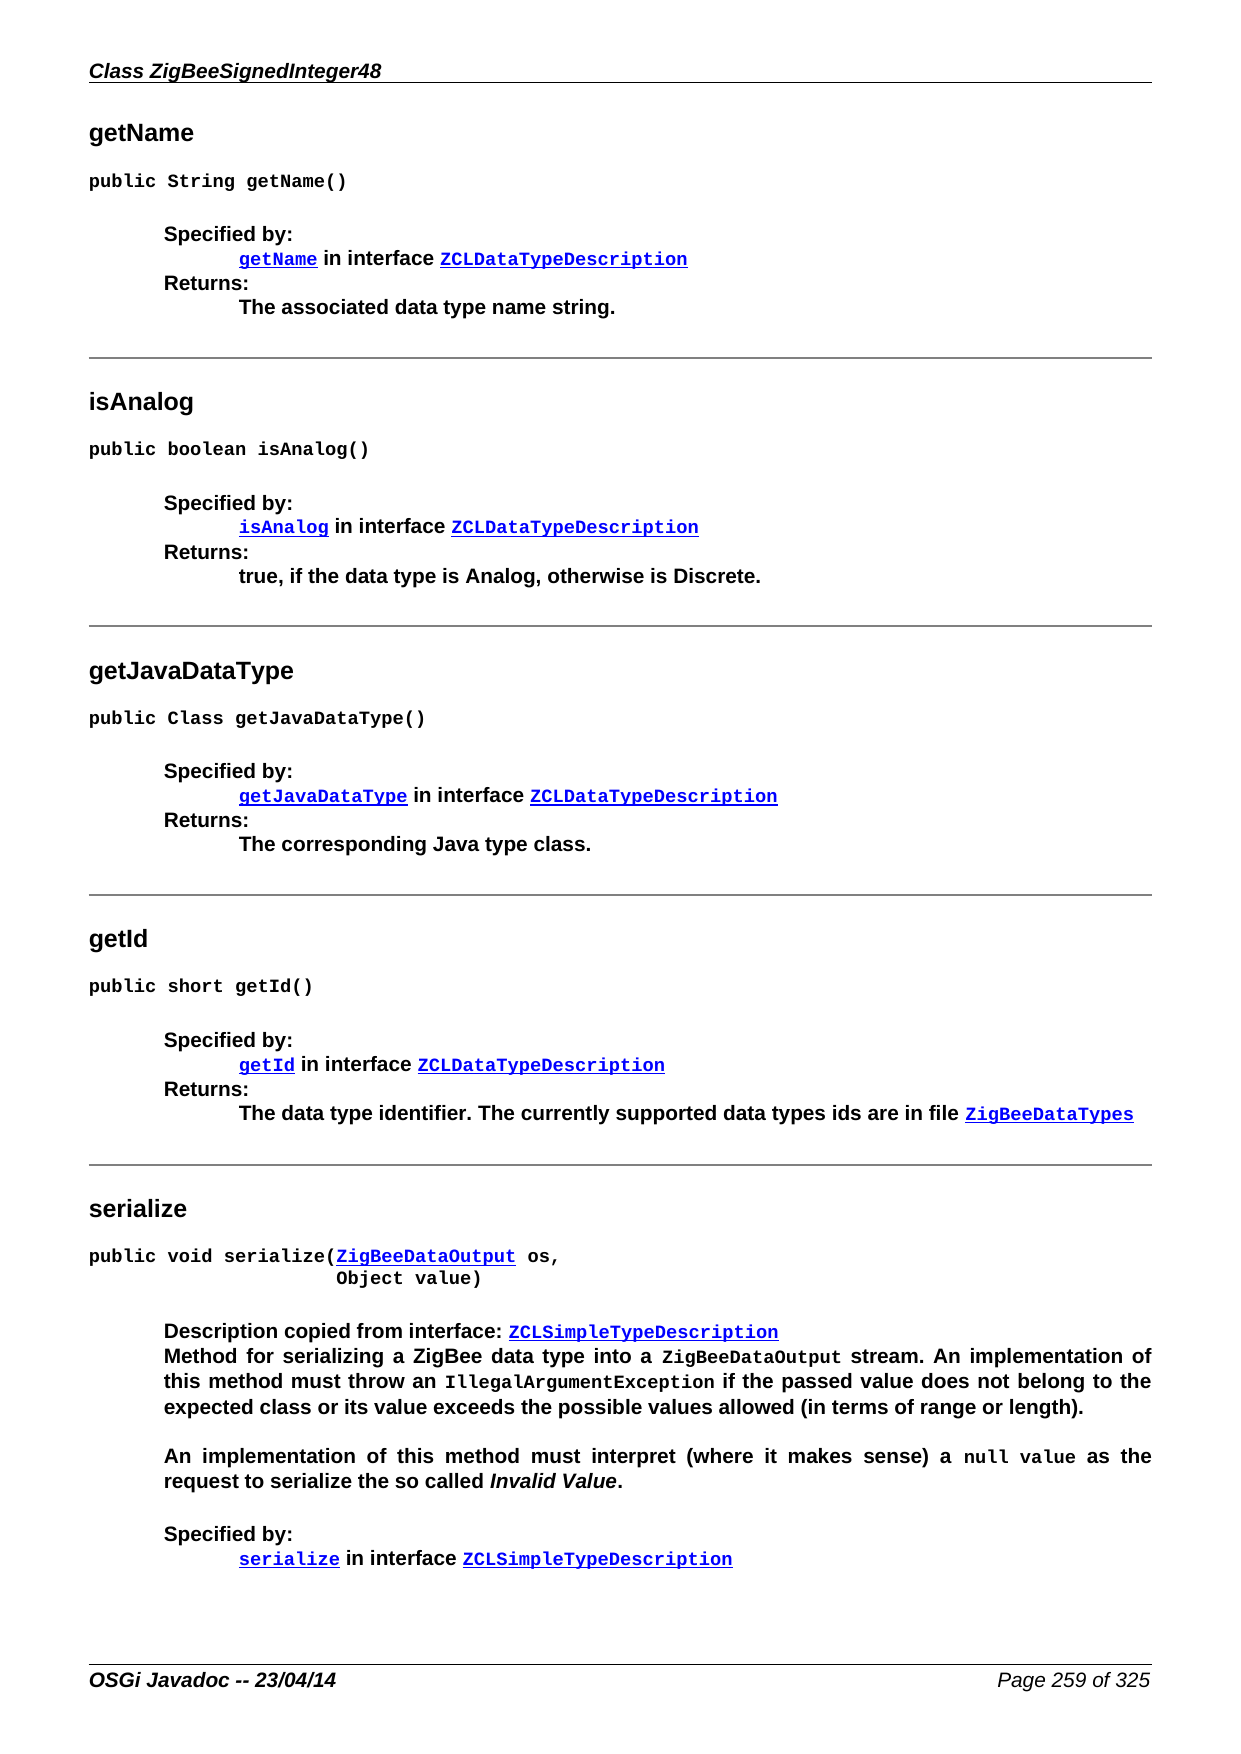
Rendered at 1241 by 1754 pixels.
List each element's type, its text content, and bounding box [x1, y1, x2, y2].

text Description copied from interface: ZCLSimpleTypeDescription [163, 1319, 1152, 1344]
text An implementation of this method must interpret (where it makes sense) a null value as the request to serialize the so called Invalid Value. [163, 1443, 1152, 1493]
text The associated data type name string. [238, 295, 1152, 319]
subtitle isAnalog [88, 387, 1152, 416]
text Specified by: [163, 1028, 1152, 1052]
subtitle serialize [88, 1194, 1152, 1223]
subtitle getJavaDataType [88, 656, 1152, 684]
text public boolean isAnalog() [88, 440, 1152, 461]
text Returns: [163, 539, 1152, 563]
text Returns: [163, 1077, 1152, 1101]
text true, if the data type is Analog, otherwise is Discrete. [238, 563, 1152, 587]
subtitle getId [88, 924, 1152, 953]
text serialize in interface ZCLSimpleTypeDescription [238, 1546, 1152, 1571]
text getId in interface ZCLDataTypeDescription [238, 1052, 1152, 1077]
text Specified by: [163, 1522, 1152, 1546]
text The corresponding Java type class. [238, 832, 1152, 856]
text isAnalog in interface ZCLDataTypeDescription [238, 514, 1152, 539]
text Specified by: [163, 490, 1152, 514]
text public short getId() [88, 977, 1152, 998]
text public void serialize(ZigBeeDataOutput os, Object value) [88, 1247, 1152, 1290]
text Specified by: [163, 222, 1152, 246]
text Returns: [163, 271, 1152, 295]
subtitle getName [88, 118, 1152, 147]
text Method for serializing a ZigBee data type into a ZigBeeDataOutput stream. An implementation of this method must throw an IllegalArgumentException if the passed value does not belong to the expected class or its value exceeds the possible values allowed (in terms of range or length). [163, 1344, 1152, 1418]
text Returns: [163, 808, 1152, 832]
text public String getName() [88, 171, 1152, 193]
text getName in interface ZCLDataTypeDescription [238, 246, 1152, 271]
text public Class getJavaDataType() [88, 709, 1152, 730]
text The data type identifier. The currently supported data types ids are in file ZigBeeDataTypes [238, 1101, 1152, 1126]
text getJavaDataType in interface ZCLDataTypeDescription [238, 783, 1152, 808]
text Specified by: [163, 759, 1152, 783]
